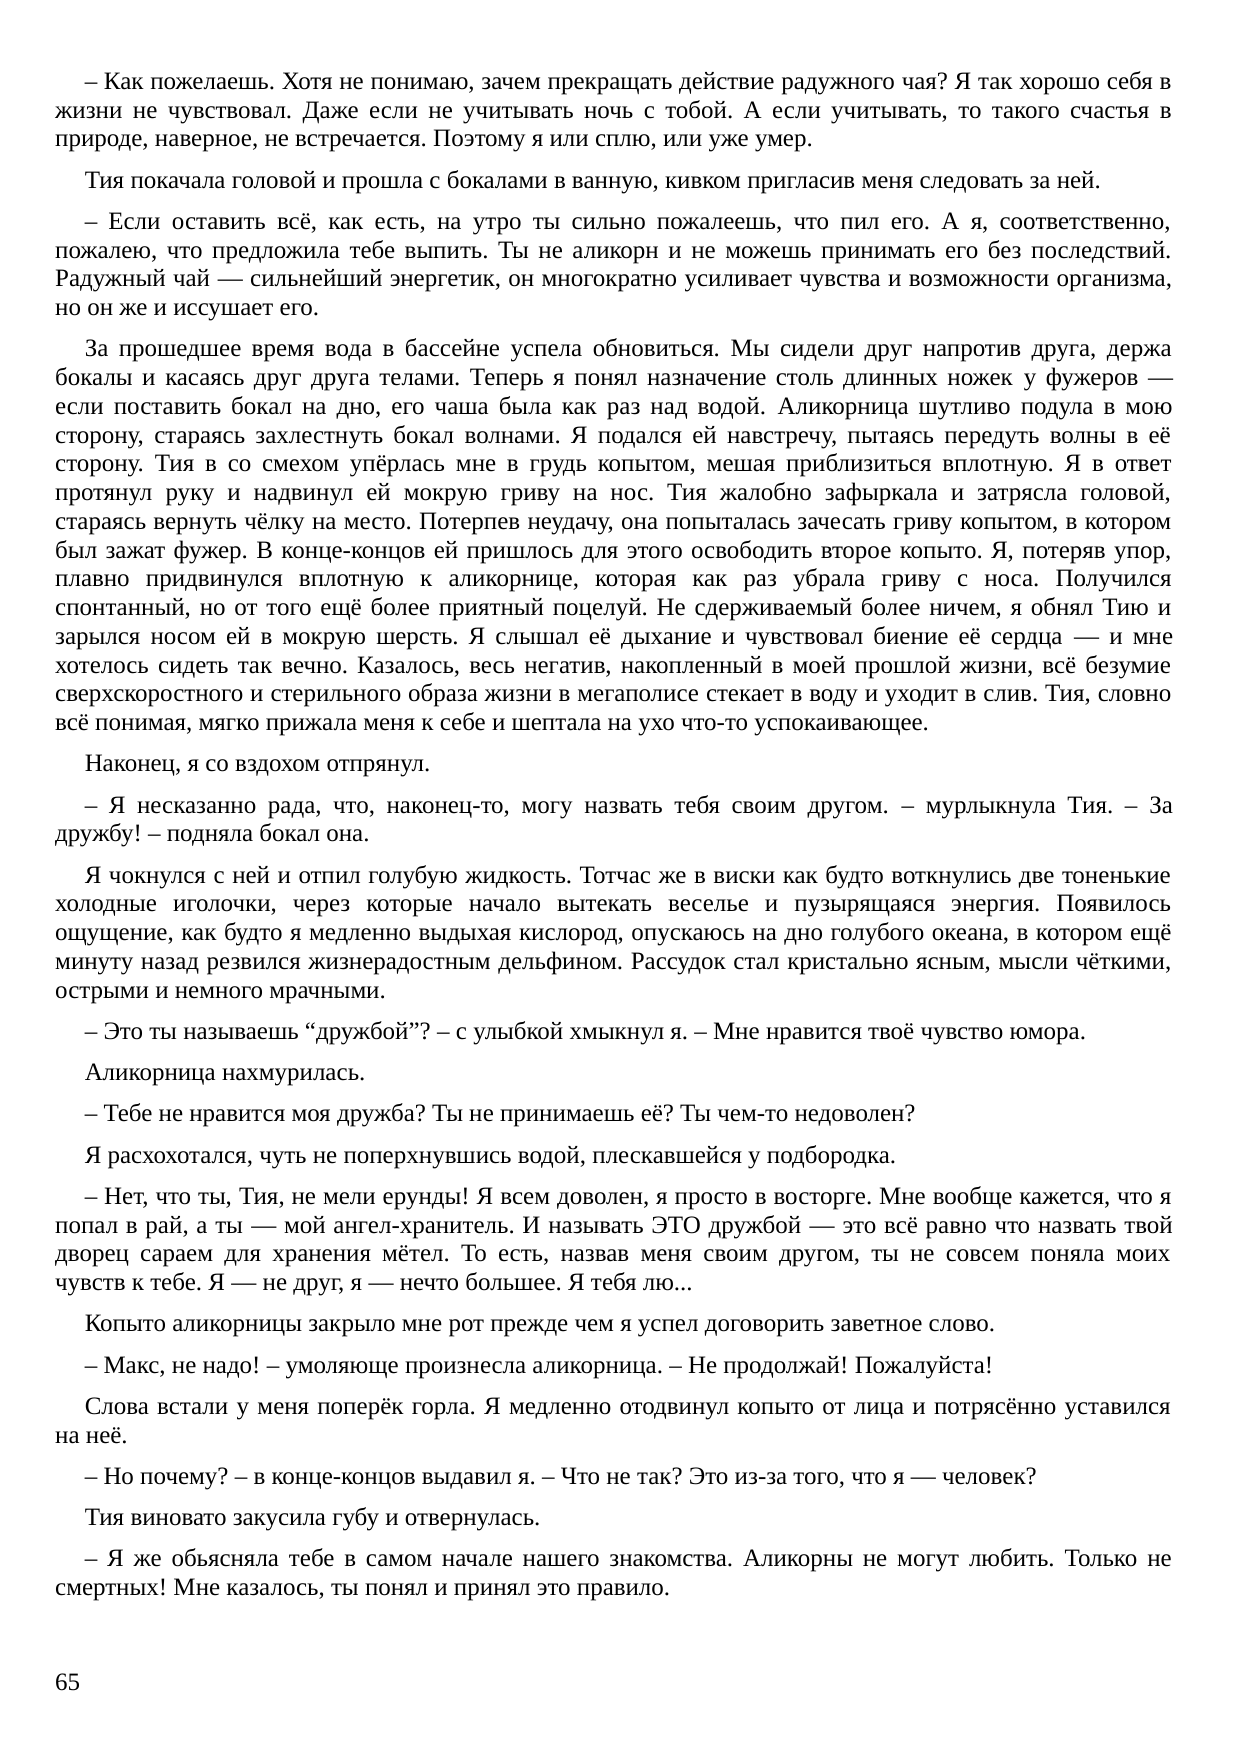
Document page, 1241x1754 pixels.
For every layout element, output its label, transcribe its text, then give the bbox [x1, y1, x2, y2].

text Я расхохотался, чуть не поперхнувшись водой, плескавшейся у подбородка. [55, 1140, 1173, 1168]
text Тия виновато закусила губу и отвернулась. [55, 1502, 1173, 1531]
text – Нет, что ты, Тия, не мели ерунды! Я всем доволен, я просто в восторге. Мне вообще кажется, что я попал в рай, а ты — мой ангел-хранитель. И называть ЭТО дружбой — это всё равно что назвать твой дворец сараем для хранения мётел. То есть, назвав меня своим другом, ты не совсем поняла моих чувств к тебе. Я — не друг, я — нечто большее. Я тебя лю... [55, 1181, 1173, 1296]
text За прошедшее время вода в бассейне успела обновиться. Мы сидели друг напротив друга, держа бокалы и касаясь друг друга телами. Теперь я понял назначение столь длинных ножек у фужеров — если поставить бокал на дно, его чаша была как раз над водой. Аликорница шутливо подула в мою сторону, стараясь захлестнуть бокал волнами. Я подался ей навстречу, пытаясь передуть волны в её сторону. Тия в со смехом упёрлась мне в грудь копытом, мешая приблизиться вплотную. Я в ответ протянул руку и надвинул ей мокрую гриву на нос. Тия жалобно зафыркала и затрясла головой, стараясь вернуть чёлку на место. Потерпев неудачу, она попыталась зачесать гриву копытом, в котором был зажат фужер. В конце-концов ей пришлось для этого освободить второе копыто. Я, потеряв упор, плавно придвинулся вплотную к аликорнице, которая как раз убрала гриву с носа. Получился спонтанный, но от того ещё более приятный поцелуй. Не сдерживаемый более ничем, я обнял Тию и зарылся носом ей в мокрую шерсть. Я слышал её дыхание и чувствовал биение её сердца — и мне хотелось сидеть так вечно. Казалось, весь негатив, накопленный в моей прошлой жизни, всё безумие сверхскоростного и стерильного образа жизни в мегаполисе стекает в воду и уходит в слив. Тия, словно всё понимая, мягко прижала меня к себе и шептала на ухо что-то успокаивающее. [55, 333, 1173, 736]
text – Как пожелаешь. Хотя не понимаю, зачем прекращать действие радужного чая? Я так хорошо себя в жизни не чувствовал. Даже если не учитывать ночь с тобой. А если учитывать, то такого счастья в природе, наверное, не встречается. Поэтому я или сплю, или уже умер. [55, 66, 1173, 152]
text – Тебе не нравится моя дружба? Ты не принимаешь её? Ты чем-то недоволен? [55, 1098, 1173, 1127]
text – Я несказанно рада, что, наконец-то, могу назвать тебя своим другом. – мурлыкнула Тия. – За дружбу! – подняла бокал она. [55, 790, 1173, 847]
text Наконец, я со вздохом отпрянул. [55, 748, 1173, 777]
text Я чокнулся с ней и отпил голубую жидкость. Тотчас же в виски как будто воткнулись две тоненькие холодные иголочки, через которые начало вытекать веселье и пузырящаяся энергия. Появилось ощущение, как будто я медленно выдыхая кислород, опускаюсь на дно голубого океана, в котором ещё минуту назад резвился жизнерадостным дельфином. Рассудок стал кристально ясным, мысли чёткими, острыми и немного мрачными. [55, 860, 1173, 1003]
text – Но почему? – в конце-концов выдавил я. – Что не так? Это из-за того, что я — человек? [55, 1461, 1173, 1490]
text Аликорница нахмурилась. [55, 1057, 1173, 1086]
text – Я же обьясняла тебе в самом начале нашего знакомства. Аликорны не могут любить. Только не смертных! Мне казалось, ты понял и принял это правило. [55, 1543, 1173, 1601]
text – Макс, не надо! – умоляюще произнесла аликорница. – Не продолжай! Пожалуйста! [55, 1350, 1173, 1378]
text Слова встали у меня поперёк горла. Я медленно отодвинул копыто от лица и потрясённо уставился на неё. [55, 1391, 1173, 1448]
text Тия покачала головой и прошла с бокалами в ванную, кивком пригласив меня следовать за ней. [55, 165, 1173, 193]
text – Если оставить всё, как есть, на утро ты сильно пожалеешь, что пил его. А я, соответственно, пожалею, что предложила тебе выпить. Ты не аликорн и не можешь принимать его без последствий. Радужный чай — сильнейший энергетик, он многократно усиливает чувства и возможности организма, но он же и иссушает его. [55, 206, 1173, 321]
text – Это ты называешь “дружбой”? – с улыбкой хмыкнул я. – Мне нравится твоё чувство юмора. [55, 1016, 1173, 1045]
text Копыто аликорницы закрыло мне рот прежде чем я успел договорить заветное слово. [55, 1308, 1173, 1337]
